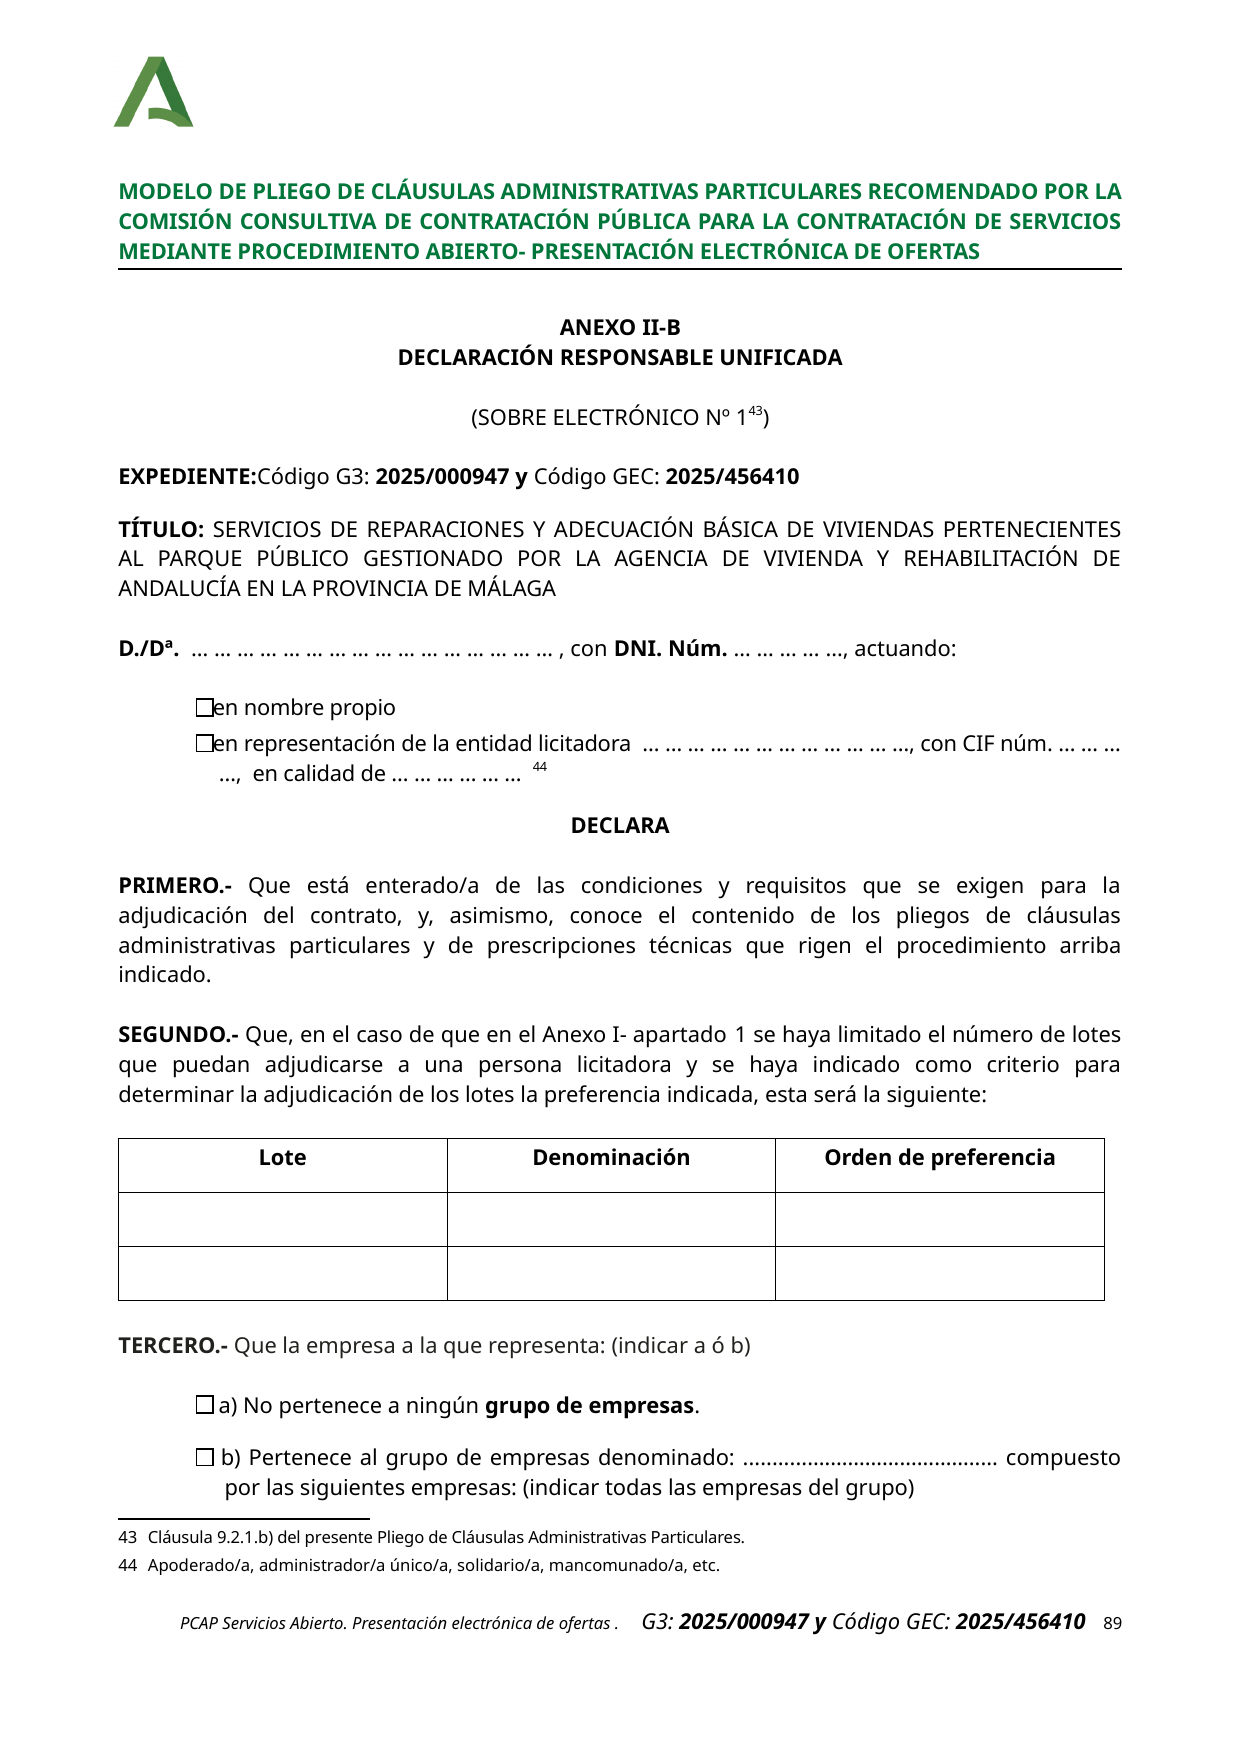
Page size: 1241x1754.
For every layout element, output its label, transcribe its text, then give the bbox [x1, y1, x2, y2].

text (SOBRE ELECTRÓNICO Nº 1) [118, 402, 1122, 431]
table_header Denominación [448, 1139, 775, 1192]
text TÍTULO: SERVICIOS DE REPARACIONES Y ADECUACIÓN BÁSICA DE VIVIENDAS PERTENECIENTES AL PARQUE PÚBLICO GESTIONADO POR LA AGENCIA DE VIVIENDA Y REHABILITACIÓN DE ANDALUCÍA EN LA PROVINCIA DE MÁLAGA [118, 514, 1122, 603]
table_cell [119, 1247, 447, 1300]
table_cell [776, 1193, 1104, 1246]
text a) No pertenece a ningún grupo de empresas. [118, 1390, 1122, 1419]
text EXPEDIENTE:Código G3: 2025/000947 y Código GEC: 2025/456410 [118, 461, 1122, 491]
text D./Dª. … … … … … … … … … … … … … … … … , con DNI. Núm. … … … … …, actuando: [118, 633, 1122, 663]
table_cell [776, 1247, 1104, 1300]
text b) Pertenece al grupo de empresas denominado: ............………………………..... compuesto por las siguientes empresas: (indicar todas las empresas del grupo) [195, 1442, 1122, 1502]
text DECLARACIÓN RESPONSABLE UNIFICADA [118, 342, 1122, 372]
text Apoderado/a, administrador/a único/a, solidario/a, mancomunado/a, etc. [118, 1554, 1122, 1577]
table_cell [448, 1247, 775, 1300]
text DECLARA [118, 811, 1122, 840]
table_cell [119, 1193, 447, 1246]
picture [109, 52, 198, 131]
text en nombre propio [189, 692, 1122, 722]
text en representación de la entidad licitadora … … … … … … … … … … … …, con CIF núm. … … … …, en calidad de … … … … … … [195, 728, 1122, 788]
table_cell [448, 1193, 775, 1246]
text Cláusula 9.2.1.b) del presente Pliego de Cláusulas Administrativas Particulares. [118, 1525, 1122, 1548]
table_header Orden de preferencia [776, 1139, 1104, 1192]
text MODELO DE PLIEGO DE CLÁUSULAS ADMINISTRATIVAS PARTICULARES RECOMENDADO POR LA COMISIÓN CONSULTIVA DE CONTRATACIÓN PÚBLICA PARA LA CONTRATACIÓN DE SERVICIOS MEDIANTE PROCEDIMIENTO ABIERTO- PRESENTACIÓN ELECTRÓNICA DE OFERTAS [118, 176, 1122, 268]
text PRIMERO.- Que está enterado/a de las condiciones y requisitos que se exigen para la adjudicación del contrato, y, asimismo, conoce el contenido de los pliegos de cláusulas administrativas particulares y de prescripciones técnicas que rigen el procedimiento arriba indicado. [118, 870, 1122, 989]
text ANEXO II-B [118, 312, 1122, 342]
text SEGUNDO.- Que, en el caso de que en el Anexo I- apartado 1 se haya limitado el número de lotes que puedan adjudicarse a una persona licitadora y se haya indicado como criterio para determinar la adjudicación de los lotes la preferencia indicada, esta será la siguiente: [118, 1019, 1122, 1108]
text TERCERO.- Que la empresa a la que representa: (indicar a ó b) [118, 1330, 1122, 1360]
table_header Lote [119, 1139, 447, 1192]
